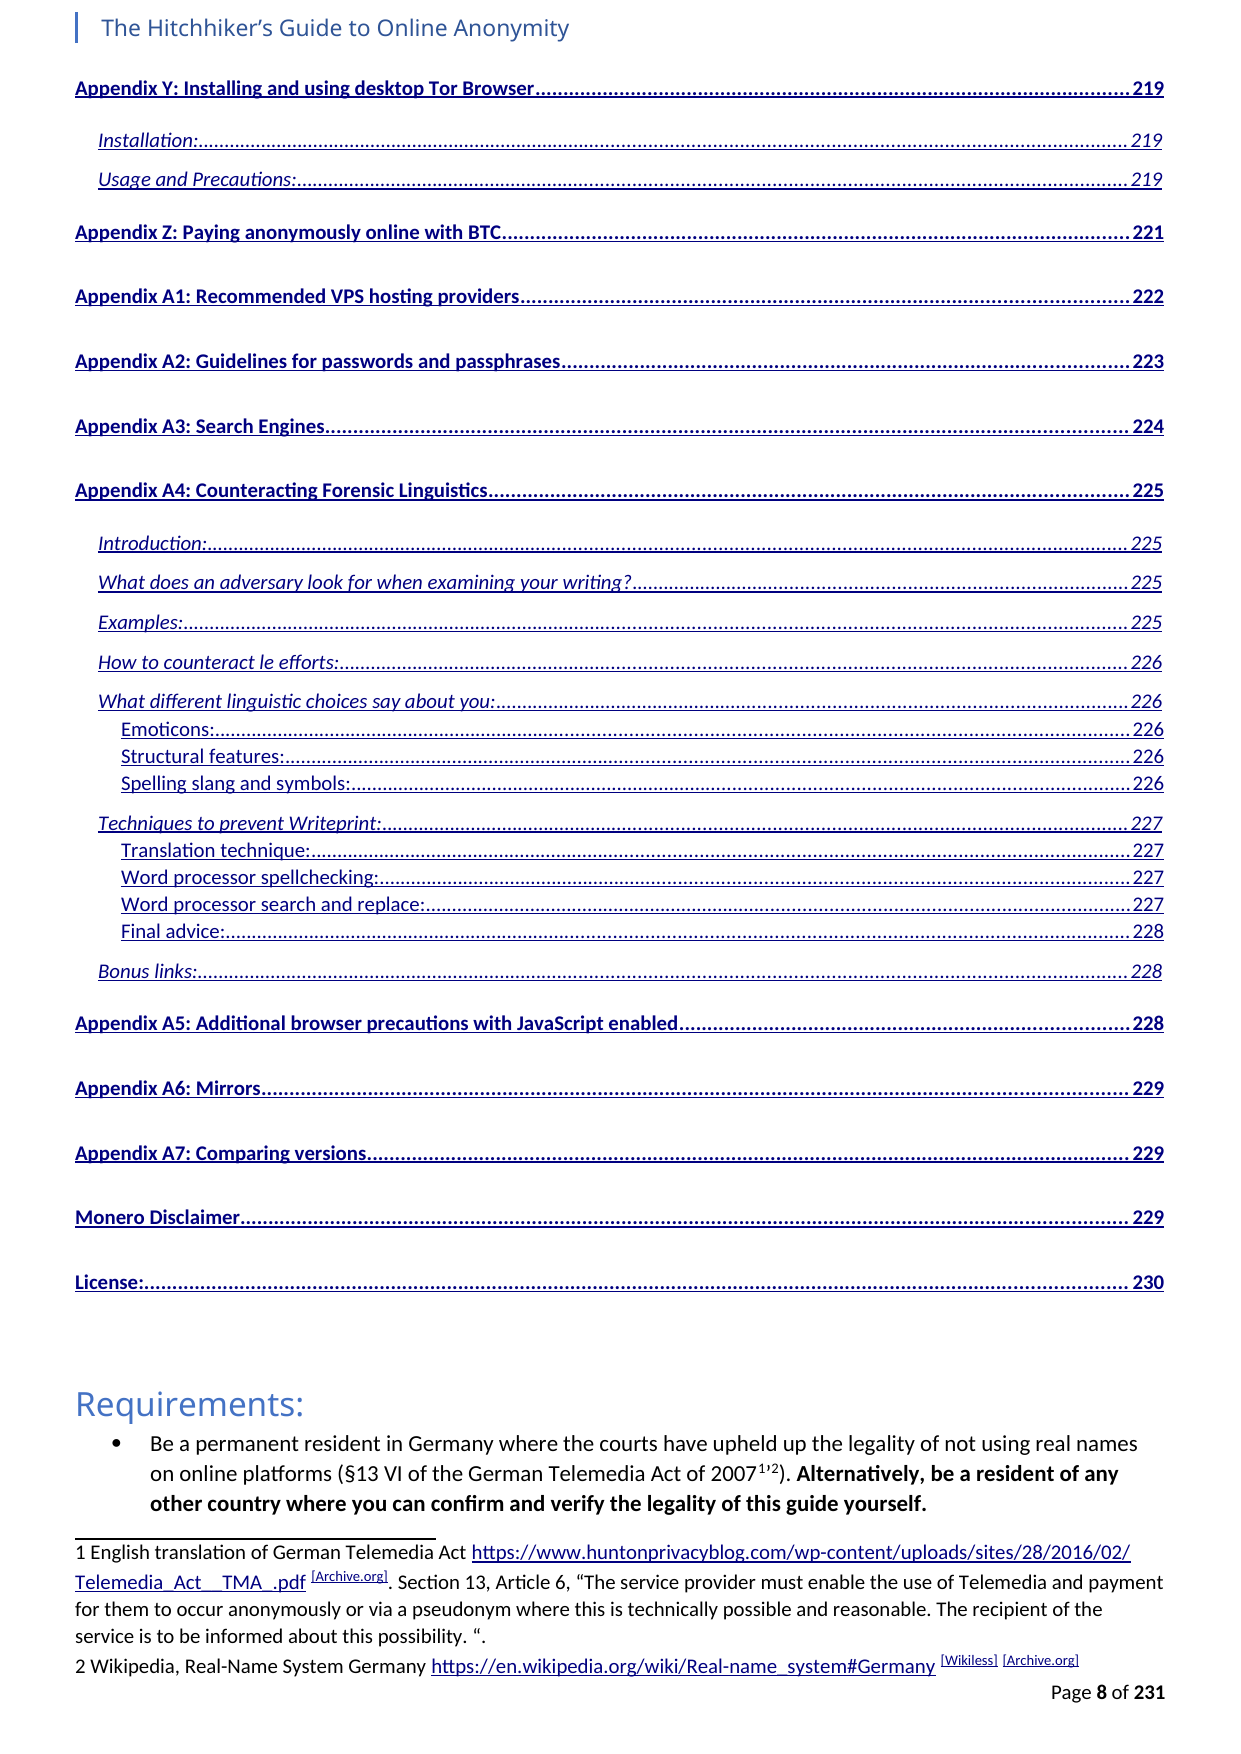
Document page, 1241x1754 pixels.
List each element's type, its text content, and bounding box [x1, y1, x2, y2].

text How to counteract le efforts: 226 [98, 649, 1165, 674]
text Appendix A7: Comparing versions 229 [75, 1140, 1165, 1165]
list Be a permanent resident in Germany where the courts have upheld up the legality of not using real names on online platforms (§13 VI of the German Telemedia Act of 2007’). Alternatively, be a resident of any other country where you can confirm and verify the legality of this guide yourself. [112, 1429, 1165, 1517]
text Word processor search and replace: 227 [121, 891, 1165, 917]
text Appendix Z: Paying anonymously online with BTC 221 [75, 219, 1165, 244]
text License: 230 [75, 1269, 1165, 1294]
text Appendix A4: Counteracting Forensic Linguistics 225 [75, 478, 1165, 503]
text Introduction: 225 [98, 530, 1165, 555]
text Appendix A3: Search Engines 224 [75, 413, 1165, 438]
text Usage and Precautions: 219 [98, 167, 1165, 192]
list English translation of German Telemedia Act https://www.huntonprivacyblog.com/wp-content/uploads/sites/28/2016/02/Telemedia_Act__TMA_.pdf [Archive.org]. Section 13, Article 6, “The service provider must enable the use of Telemedia and payment for them to occur anonymously or via a pseudonym where this is technically possible and reasonable. The recipient of the service is to be informed about this possibility. “. [75, 1539, 1165, 1649]
text Appendix A1: Recommended VPS hosting providers 222 [75, 283, 1165, 309]
text What does an adversary look for when examining your writing? 225 [98, 569, 1165, 595]
text Translation technique: 227 [121, 837, 1165, 862]
text Appendix Y: Installing and using desktop Tor Browser 219 [75, 75, 1165, 100]
text Examples: 225 [98, 609, 1165, 634]
text Spelling slang and symbols: 226 [121, 770, 1165, 796]
text Monero Disclaimer 229 [75, 1204, 1165, 1230]
text Bonus links: 228 [98, 958, 1165, 984]
text Techniques to prevent Writeprint: 227 [98, 810, 1165, 835]
list Wikipedia, Real-Name System Germany https://en.wikipedia.org/wiki/Real-name_system#Germany [Wikiless] [Archive.org] [75, 1651, 1165, 1679]
text Emoticons: 226 [121, 716, 1165, 741]
text Appendix A5: Additional browser precautions with JavaScript enabled 228 [75, 1010, 1165, 1036]
text Final advice: 228 [121, 918, 1165, 944]
subtitle Requirements: [75, 1380, 1165, 1426]
text Appendix A2: Guidelines for passwords and passphrases 223 [75, 348, 1165, 374]
text What different linguistic choices say about you: 226 [98, 688, 1165, 714]
text Structural features: 226 [121, 743, 1165, 768]
text Appendix A6: Mirrors 229 [75, 1075, 1165, 1101]
text Installation: 219 [98, 127, 1165, 152]
text Word processor spellchecking: 227 [121, 864, 1165, 889]
